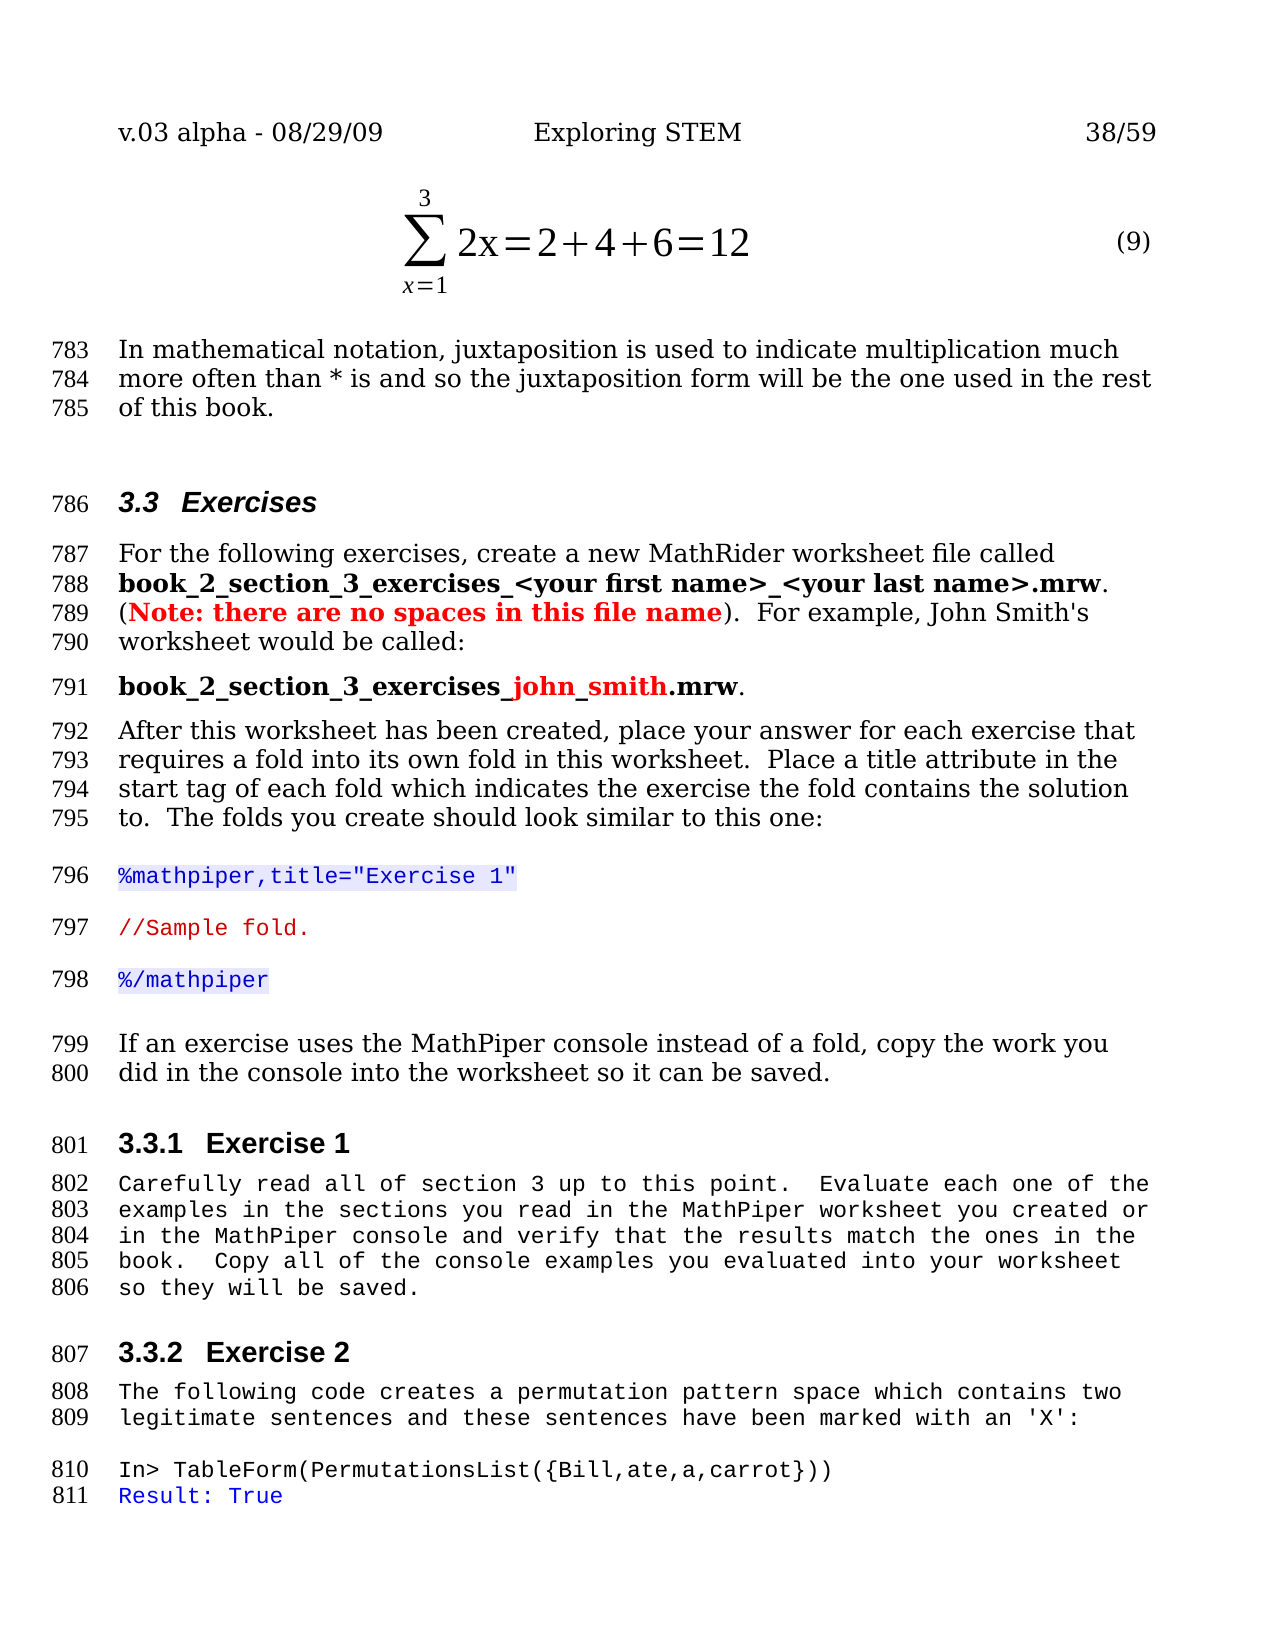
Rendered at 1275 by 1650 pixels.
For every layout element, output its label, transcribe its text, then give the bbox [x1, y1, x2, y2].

text //Sample fold. [118, 916, 1157, 942]
text Carefully read all of section 3 up to this point. Evaluate each one of the examples in the sections you read in the MathPiper worksheet you created or in the MathPiper console and verify that the results match the ones in the book. Copy all of the console examples you evaluated into your worksheet so they will be saved. [118, 1172, 1157, 1302]
text The following code creates a permutation pattern space which contains two legitimate sentences and these sentences have been marked with an 'X': [118, 1380, 1157, 1432]
subtitle Exercise 2 [118, 1335, 1157, 1368]
subtitle Exercise 1 [118, 1127, 1157, 1160]
subtitle Exercises [118, 485, 1157, 518]
text %mathpiper,title="Exercise 1" [118, 864, 1157, 891]
text %/mathpiper [118, 968, 1157, 994]
text book_2_section_3_exercises_john_smith.mrw. [118, 672, 1157, 701]
text For the following exercises, create a new MathRider worksheet file called book_2_section_3_exercises_<your first name>_<your last name>.mrw. (Note: there are no spaces in this file name). For example, John Smith's worksheet would be called: [118, 539, 1157, 657]
text Result: True [118, 1484, 1157, 1510]
text If an exercise uses the MathPiper console instead of a fold, copy the work you did in the console into the worksheet so it can be saved. [118, 1029, 1157, 1087]
text After this worksheet has been created, place your answer for each exercise that requires a fold into its own fold in this worksheet. Place a title attribute in the start tag of each fold which indicates the exercise the fold contains the solution to. The folds you create should look similar to this one: [118, 716, 1157, 833]
table_header [118, 177, 1041, 306]
text In> TableForm(PermutationsList({Bill,ate,a,carrot})) [118, 1458, 1157, 1484]
table_header (9) [1041, 177, 1157, 306]
text In mathematical notation, juxtaposition is used to indicate multiplication much more often than * is and so the juxtaposition form will be the one used in the rest of this book. [118, 335, 1157, 422]
